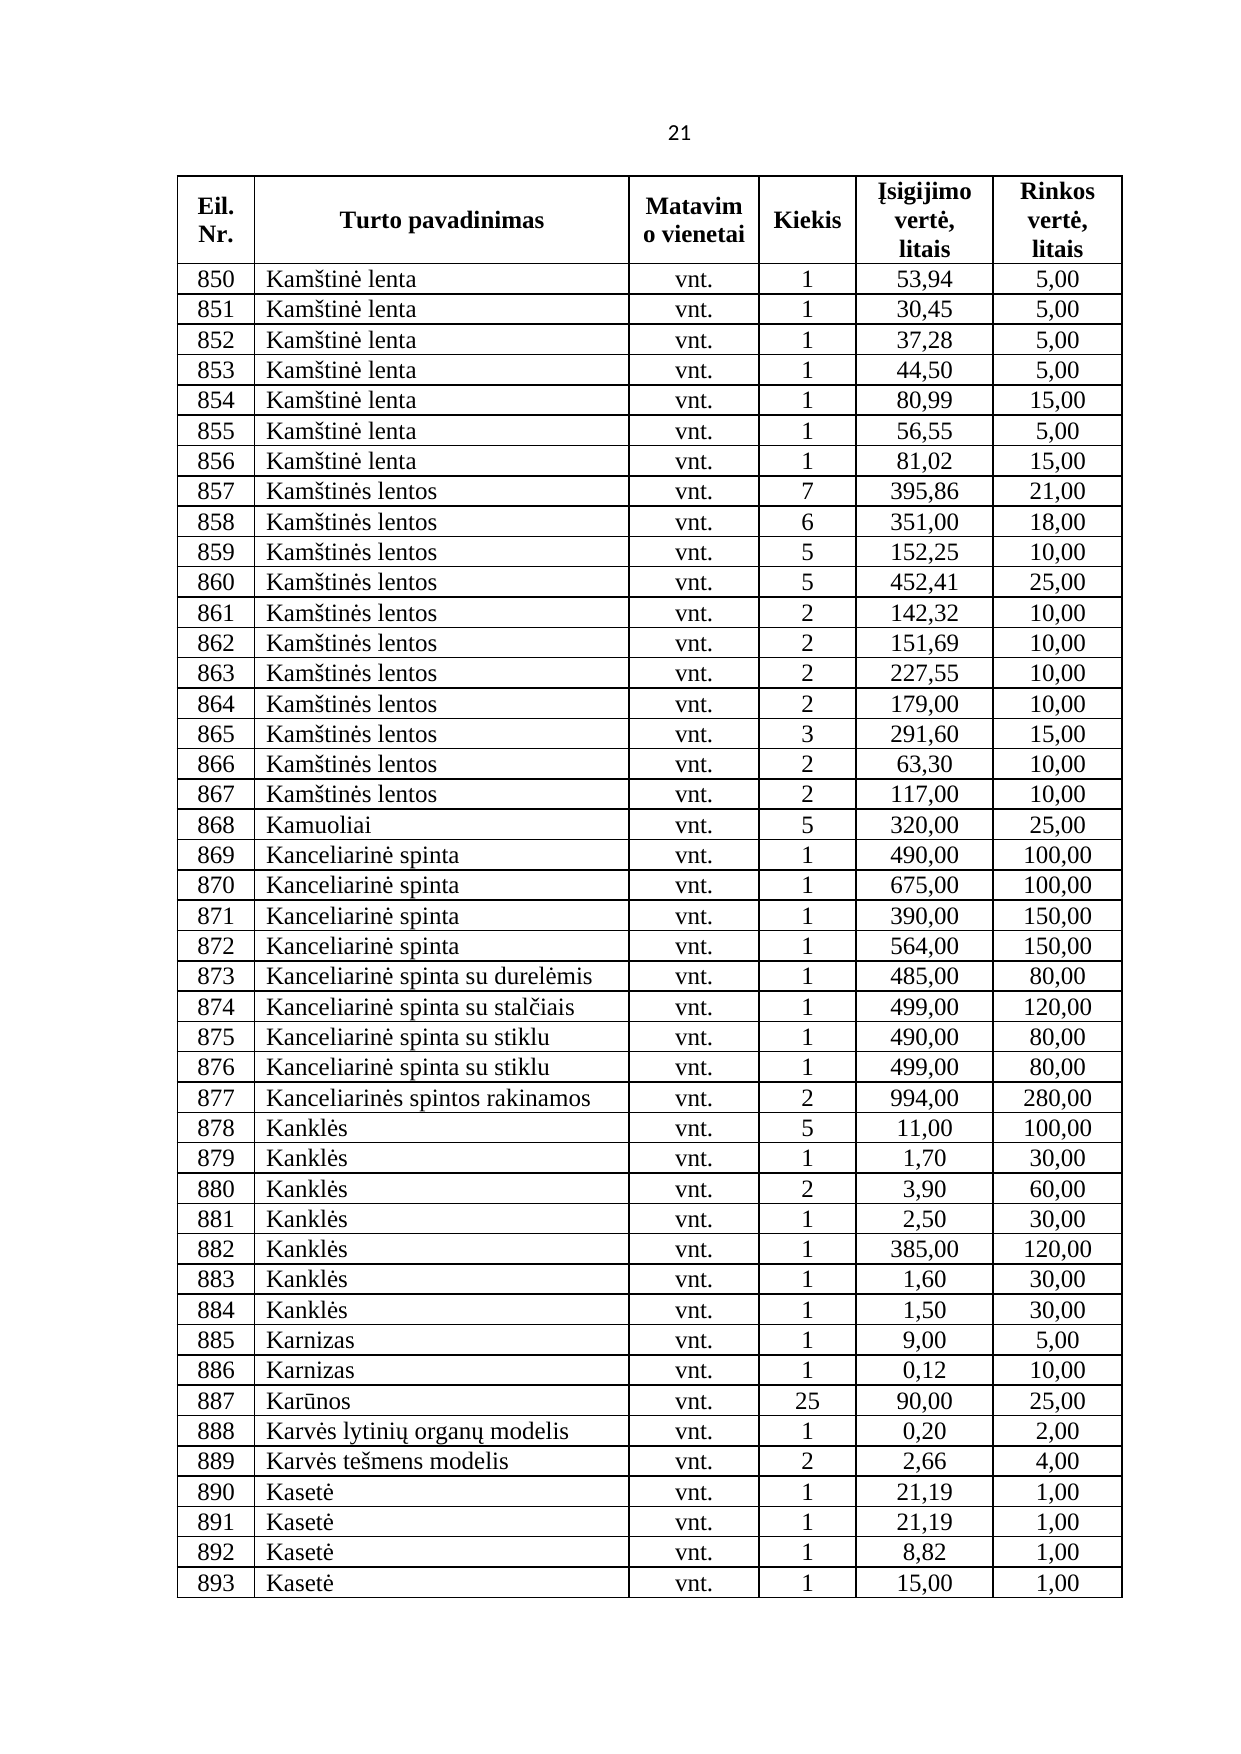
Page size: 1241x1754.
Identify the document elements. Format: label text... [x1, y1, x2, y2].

table_cell 2 [760, 658, 855, 687]
table_cell 1 [760, 1477, 855, 1506]
table_cell Kanklės [255, 1265, 628, 1293]
table_cell vnt. [630, 1416, 758, 1445]
table_cell 1 [760, 1295, 855, 1324]
table_cell 866 [178, 749, 254, 778]
table_cell 882 [178, 1234, 254, 1263]
table_cell 227,55 [857, 658, 992, 687]
table_cell vnt. [630, 1386, 758, 1414]
table_cell 850 [178, 264, 254, 293]
table_cell 30,00 [994, 1143, 1121, 1172]
table_cell 1 [760, 871, 855, 899]
table_cell vnt. [630, 810, 758, 839]
table_cell 53,94 [857, 264, 992, 293]
table_header Matavimo vienetai [630, 177, 758, 263]
table_cell vnt. [630, 1113, 758, 1142]
table_cell 0,20 [857, 1416, 992, 1445]
table_cell 1 [760, 1325, 855, 1354]
table_cell vnt. [630, 1234, 758, 1263]
table_cell 5,00 [994, 325, 1121, 354]
table_cell 1 [760, 386, 855, 414]
table_cell Kanklės [255, 1295, 628, 1324]
table_cell 1 [760, 1416, 855, 1445]
table_cell Kamštinės lentos [255, 749, 628, 778]
table_cell 851 [178, 295, 254, 323]
table_cell 1,00 [994, 1477, 1121, 1506]
table_cell 2 [760, 1447, 855, 1475]
table_cell 1 [760, 416, 855, 444]
table_cell 151,69 [857, 628, 992, 657]
table_cell vnt. [630, 749, 758, 778]
table_cell 5 [760, 1113, 855, 1142]
table_cell Kamštinės lentos [255, 780, 628, 808]
table_cell Kamštinė lenta [255, 264, 628, 293]
table_cell Kanceliarinė spinta [255, 840, 628, 869]
table_cell vnt. [630, 780, 758, 808]
table_cell 871 [178, 901, 254, 929]
table_cell 2 [760, 1083, 855, 1111]
table_cell Kamštinė lenta [255, 416, 628, 444]
table_cell 889 [178, 1447, 254, 1475]
table_cell 564,00 [857, 931, 992, 960]
table_cell Kasetė [255, 1477, 628, 1506]
table_cell Kanklės [255, 1113, 628, 1142]
table_cell 857 [178, 477, 254, 505]
table_cell 886 [178, 1356, 254, 1384]
table_cell 5,00 [994, 1325, 1121, 1354]
table_cell 10,00 [994, 628, 1121, 657]
table_cell 100,00 [994, 1113, 1121, 1142]
table_cell 10,00 [994, 780, 1121, 808]
table_cell 1 [760, 1507, 855, 1536]
table_cell vnt. [630, 1174, 758, 1202]
table_cell 30,00 [994, 1265, 1121, 1293]
table_cell 5 [760, 537, 855, 566]
table_cell 10,00 [994, 598, 1121, 626]
table_cell Kamštinės lentos [255, 658, 628, 687]
table_cell Kamuoliai [255, 810, 628, 839]
table_cell 25 [760, 1386, 855, 1414]
table_cell 30,00 [994, 1295, 1121, 1324]
table_cell 21,00 [994, 477, 1121, 505]
table_cell 2 [760, 598, 855, 626]
table_cell 1,00 [994, 1507, 1121, 1536]
table_cell 888 [178, 1416, 254, 1445]
table_header Kiekis [760, 177, 855, 263]
table_cell Kanceliarinės spintos rakinamos [255, 1083, 628, 1111]
table_cell vnt. [630, 598, 758, 626]
table_cell 863 [178, 658, 254, 687]
table_cell 1 [760, 1356, 855, 1384]
table_cell 37,28 [857, 325, 992, 354]
table_cell vnt. [630, 1295, 758, 1324]
table_cell 11,00 [857, 1113, 992, 1142]
table_cell vnt. [630, 992, 758, 1021]
table_cell 10,00 [994, 689, 1121, 717]
table_cell 1,50 [857, 1295, 992, 1324]
table_cell 2,50 [857, 1204, 992, 1233]
table_cell 499,00 [857, 1052, 992, 1081]
table_cell 878 [178, 1113, 254, 1142]
table_cell 7 [760, 477, 855, 505]
table_cell 452,41 [857, 567, 992, 596]
table_cell vnt. [630, 1356, 758, 1384]
table_cell 100,00 [994, 871, 1121, 899]
table_cell 4,00 [994, 1447, 1121, 1475]
table_cell 179,00 [857, 689, 992, 717]
table_cell 1,00 [994, 1537, 1121, 1566]
table_cell 2 [760, 749, 855, 778]
table_cell 1 [760, 1052, 855, 1081]
table_cell 351,00 [857, 507, 992, 536]
table_cell 10,00 [994, 658, 1121, 687]
table_cell Kamštinė lenta [255, 446, 628, 475]
table_cell 1,70 [857, 1143, 992, 1172]
table_cell 5 [760, 567, 855, 596]
table_cell 883 [178, 1265, 254, 1293]
table_cell vnt. [630, 1507, 758, 1536]
table_cell 80,99 [857, 386, 992, 414]
table_cell 1 [760, 1568, 855, 1596]
table_cell 21,19 [857, 1507, 992, 1536]
table_cell 869 [178, 840, 254, 869]
table_cell vnt. [630, 689, 758, 717]
table_cell vnt. [630, 264, 758, 293]
table_cell 152,25 [857, 537, 992, 566]
table_cell 80,00 [994, 1052, 1121, 1081]
table_cell 858 [178, 507, 254, 536]
table_cell Kamštinės lentos [255, 598, 628, 626]
table_cell 876 [178, 1052, 254, 1081]
table_cell vnt. [630, 1083, 758, 1111]
table_cell 5,00 [994, 416, 1121, 444]
table_cell Karnizas [255, 1325, 628, 1354]
table_cell vnt. [630, 658, 758, 687]
table_cell Kasetė [255, 1537, 628, 1566]
table_cell 25,00 [994, 810, 1121, 839]
table_cell 861 [178, 598, 254, 626]
table_cell 859 [178, 537, 254, 566]
table_cell 870 [178, 871, 254, 899]
table_cell vnt. [630, 1022, 758, 1051]
table_cell 21,19 [857, 1477, 992, 1506]
table_cell vnt. [630, 446, 758, 475]
table_cell 887 [178, 1386, 254, 1414]
table_cell Kanceliarinė spinta su durelėmis [255, 962, 628, 990]
table_cell vnt. [630, 962, 758, 990]
table_cell vnt. [630, 386, 758, 414]
table_cell 485,00 [857, 962, 992, 990]
table_cell 6 [760, 507, 855, 536]
table_cell 10,00 [994, 1356, 1121, 1384]
table_cell 873 [178, 962, 254, 990]
table_cell vnt. [630, 719, 758, 748]
table_cell Kanklės [255, 1234, 628, 1263]
table_cell 1 [760, 1022, 855, 1051]
table_cell vnt. [630, 1447, 758, 1475]
table_cell 2,66 [857, 1447, 992, 1475]
table_cell Karnizas [255, 1356, 628, 1384]
table_cell 890 [178, 1477, 254, 1506]
table_cell 5,00 [994, 355, 1121, 384]
table_cell vnt. [630, 840, 758, 869]
table_cell 385,00 [857, 1234, 992, 1263]
table_cell 2,00 [994, 1416, 1121, 1445]
table_cell vnt. [630, 1143, 758, 1172]
table_cell 675,00 [857, 871, 992, 899]
table_cell 852 [178, 325, 254, 354]
table_cell Kamštinės lentos [255, 628, 628, 657]
table_cell 856 [178, 446, 254, 475]
table_header Eil. Nr. [178, 177, 254, 263]
table_cell 120,00 [994, 992, 1121, 1021]
table_cell 3 [760, 719, 855, 748]
table_cell vnt. [630, 628, 758, 657]
table_cell 1 [760, 1265, 855, 1293]
table_cell 867 [178, 780, 254, 808]
table_cell 862 [178, 628, 254, 657]
table_cell 8,82 [857, 1537, 992, 1566]
table_cell Kasetė [255, 1568, 628, 1596]
table_cell Kamštinės lentos [255, 689, 628, 717]
table_cell 10,00 [994, 537, 1121, 566]
table_cell 2 [760, 780, 855, 808]
table_cell 15,00 [857, 1568, 992, 1596]
table_cell 1 [760, 1234, 855, 1263]
table_header Įsigijimo vertė, litais [857, 177, 992, 263]
table_cell 56,55 [857, 416, 992, 444]
table_header Rinkos vertė, litais [994, 177, 1121, 263]
table_cell 892 [178, 1537, 254, 1566]
table_cell 63,30 [857, 749, 992, 778]
table_cell vnt. [630, 1325, 758, 1354]
table_cell vnt. [630, 507, 758, 536]
table_cell 81,02 [857, 446, 992, 475]
table_cell 1 [760, 840, 855, 869]
table_cell 1 [760, 901, 855, 929]
table_cell 3,90 [857, 1174, 992, 1202]
table_cell Karvės tešmens modelis [255, 1447, 628, 1475]
table_cell 1 [760, 1204, 855, 1233]
table_cell 854 [178, 386, 254, 414]
table_cell vnt. [630, 871, 758, 899]
table_cell 1 [760, 992, 855, 1021]
table_cell 2 [760, 628, 855, 657]
table_cell 865 [178, 719, 254, 748]
table_cell 2 [760, 689, 855, 717]
table_cell 874 [178, 992, 254, 1021]
table_cell 100,00 [994, 840, 1121, 869]
table_cell 2 [760, 1174, 855, 1202]
table_cell Kamštinės lentos [255, 719, 628, 748]
table_cell 1 [760, 446, 855, 475]
table_cell 1 [760, 962, 855, 990]
table_cell 1 [760, 931, 855, 960]
table_cell 1 [760, 264, 855, 293]
table_cell 395,86 [857, 477, 992, 505]
table_cell 120,00 [994, 1234, 1121, 1263]
table_cell 879 [178, 1143, 254, 1172]
table_cell 150,00 [994, 901, 1121, 929]
table_cell Kanceliarinė spinta [255, 871, 628, 899]
table_cell Kasetė [255, 1507, 628, 1536]
table_cell 291,60 [857, 719, 992, 748]
table_header Turto pavadinimas [255, 177, 628, 263]
table_cell Kamštinė lenta [255, 386, 628, 414]
table_cell vnt. [630, 1052, 758, 1081]
table_cell 117,00 [857, 780, 992, 808]
table_cell 994,00 [857, 1083, 992, 1111]
table_cell 30,45 [857, 295, 992, 323]
table_cell 80,00 [994, 1022, 1121, 1051]
table_cell 44,50 [857, 355, 992, 384]
table_cell Kanklės [255, 1174, 628, 1202]
table_cell vnt. [630, 537, 758, 566]
table_cell vnt. [630, 355, 758, 384]
table_cell 1,00 [994, 1568, 1121, 1596]
table_cell 5 [760, 810, 855, 839]
table_cell 891 [178, 1507, 254, 1536]
table_cell vnt. [630, 901, 758, 929]
table_cell 15,00 [994, 446, 1121, 475]
table_cell 893 [178, 1568, 254, 1596]
table_cell vnt. [630, 477, 758, 505]
table_cell Karūnos [255, 1386, 628, 1414]
table_cell 1 [760, 1537, 855, 1566]
table_cell 320,00 [857, 810, 992, 839]
table_cell 881 [178, 1204, 254, 1233]
table_cell 1,60 [857, 1265, 992, 1293]
table_cell vnt. [630, 325, 758, 354]
table_cell Kanceliarinė spinta su stiklu [255, 1022, 628, 1051]
table_cell 853 [178, 355, 254, 384]
table_cell 490,00 [857, 840, 992, 869]
table_cell vnt. [630, 567, 758, 596]
table_cell vnt. [630, 295, 758, 323]
table_cell 390,00 [857, 901, 992, 929]
table_cell vnt. [630, 416, 758, 444]
table_cell Kanceliarinė spinta su stalčiais [255, 992, 628, 1021]
table_cell 90,00 [857, 1386, 992, 1414]
table_cell 80,00 [994, 962, 1121, 990]
table_cell 868 [178, 810, 254, 839]
table_cell Karvės lytinių organų modelis [255, 1416, 628, 1445]
table_cell 142,32 [857, 598, 992, 626]
table_cell 15,00 [994, 719, 1121, 748]
table_cell 9,00 [857, 1325, 992, 1354]
table_cell 60,00 [994, 1174, 1121, 1202]
table_cell Kamštinės lentos [255, 537, 628, 566]
table_cell 1 [760, 1143, 855, 1172]
table_cell 499,00 [857, 992, 992, 1021]
table_cell 875 [178, 1022, 254, 1051]
table_cell vnt. [630, 1568, 758, 1596]
table_cell 15,00 [994, 386, 1121, 414]
table_cell Kanklės [255, 1204, 628, 1233]
table_cell 1 [760, 325, 855, 354]
table_cell 25,00 [994, 1386, 1121, 1414]
table_cell Kamštinės lentos [255, 507, 628, 536]
table_cell 25,00 [994, 567, 1121, 596]
table_cell 872 [178, 931, 254, 960]
table_cell 150,00 [994, 931, 1121, 960]
table_cell 0,12 [857, 1356, 992, 1384]
table_cell 18,00 [994, 507, 1121, 536]
table_cell 884 [178, 1295, 254, 1324]
table_cell 855 [178, 416, 254, 444]
table_cell 10,00 [994, 749, 1121, 778]
table_cell vnt. [630, 1265, 758, 1293]
table_cell 860 [178, 567, 254, 596]
table_cell 864 [178, 689, 254, 717]
table_cell 1 [760, 295, 855, 323]
table_cell 880 [178, 1174, 254, 1202]
table_cell 490,00 [857, 1022, 992, 1051]
table_cell 5,00 [994, 295, 1121, 323]
table_cell vnt. [630, 1537, 758, 1566]
table_cell 5,00 [994, 264, 1121, 293]
table_cell 280,00 [994, 1083, 1121, 1111]
table_cell vnt. [630, 1204, 758, 1233]
table_cell Kamštinės lentos [255, 567, 628, 596]
table_cell Kanceliarinė spinta [255, 901, 628, 929]
table_cell Kanklės [255, 1143, 628, 1172]
table_cell 1 [760, 355, 855, 384]
table_cell 877 [178, 1083, 254, 1111]
table_cell Kamštinė lenta [255, 295, 628, 323]
table_cell Kanceliarinė spinta [255, 931, 628, 960]
table_cell 885 [178, 1325, 254, 1354]
table_cell Kamštinė lenta [255, 355, 628, 384]
table_cell Kanceliarinė spinta su stiklu [255, 1052, 628, 1081]
table_cell Kamštinė lenta [255, 325, 628, 354]
table_cell Kamštinės lentos [255, 477, 628, 505]
table_cell vnt. [630, 1477, 758, 1506]
table_cell vnt. [630, 931, 758, 960]
table_cell 30,00 [994, 1204, 1121, 1233]
